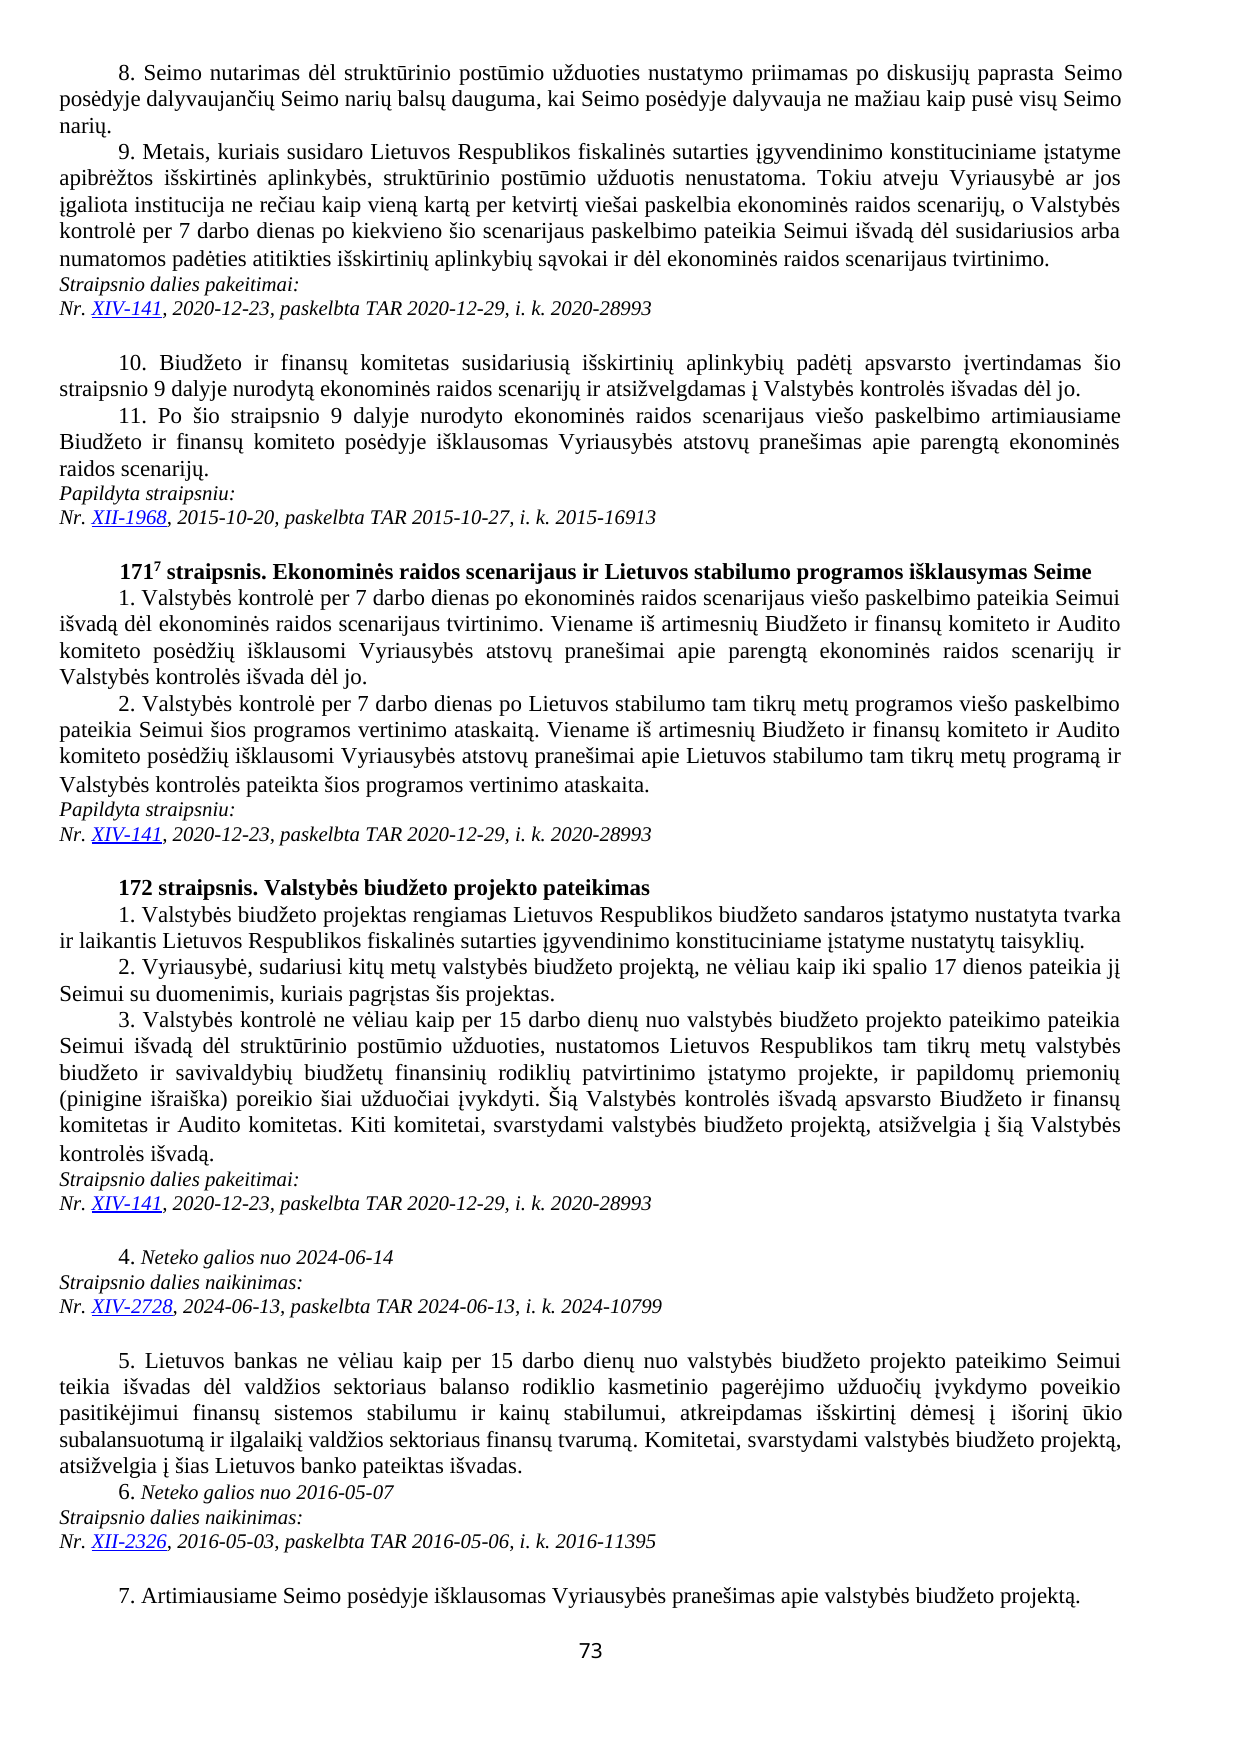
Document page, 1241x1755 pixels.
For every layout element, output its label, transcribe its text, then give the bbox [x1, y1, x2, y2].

text 6. Neteko galios nuo 2016-05-07 [59, 1478, 1122, 1505]
text Straipsnio dalies pakeitimai: [59, 272, 1122, 296]
text Straipsnio dalies naikinimas: [59, 1270, 1122, 1294]
text 5. Lietuvos bankas ne vėliau kaip per 15 darbo dienų nuo valstybės biudžeto projekto pateikimo Seimui teikia išvadas dėl valdžios sektoriaus balanso rodiklio kasmetinio pagerėjimo užduočių įvykdymo poveikio pasitikėjimui finansų sistemos stabilumu ir kainų stabilumui, atkreipdamas išskirtinį dėmesį į išorinį ūkio subalansuotumą ir ilgalaikį valdžios sektoriaus finansų tvarumą. Komitetai, svarstydami valstybės biudžeto projektą, atsižvelgia į šias Lietuvos banko pateiktas išvadas. [59, 1347, 1122, 1478]
text 4. Neteko galios nuo 2024-06-14 [59, 1243, 1122, 1270]
text Nr. XIV-141, 2020-12-23, paskelbta TAR 2020-12-29, i. k. 2020-28993 [59, 296, 1122, 320]
text Nr. XIV-141, 2020-12-23, paskelbta TAR 2020-12-29, i. k. 2020-28993 [59, 1191, 1122, 1215]
text 8. Seimo nutarimas dėl struktūrinio postūmio užduoties nustatymo priimamas po diskusijų paprasta Seimo posėdyje dalyvaujančių Seimo narių balsų dauguma, kai Seimo posėdyje dalyvauja ne mažiau kaip pusė visų Seimo narių. [59, 59, 1122, 138]
text Straipsnio dalies pakeitimai: [59, 1167, 1122, 1191]
text Straipsnio dalies naikinimas: [59, 1505, 1122, 1529]
text 10. Biudžeto ir finansų komitetas susidariusią išskirtinių aplinkybių padėtį apsvarsto įvertindamas šio straipsnio 9 dalyje nurodytą ekonominės raidos scenarijų ir atsižvelgdamas į Valstybės kontrolės išvadas dėl jo. [59, 349, 1122, 402]
text 2. Valstybės kontrolė per 7 darbo dienas po Lietuvos stabilumo tam tikrų metų programos viešo paskelbimo pateikia Seimui šios programos vertinimo ataskaitą. Viename iš artimesnių Biudžeto ir finansų komiteto ir Audito komiteto posėdžių išklausomi Vyriausybės atstovų pranešimai apie Lietuvos stabilumo tam tikrų metų programą ir Valstybės kontrolės pateikta šios programos vertinimo ataskaita. [59, 689, 1122, 797]
text 9. Metais, kuriais susidaro Lietuvos Respublikos fiskalinės sutarties įgyvendinimo konstituciniame įstatyme apibrėžtos išskirtinės aplinkybės, struktūrinio postūmio užduotis nenustatoma. Tokiu atveju Vyriausybė ar jos įgaliota institucija ne rečiau kaip vieną kartą per ketvirtį viešai paskelbia ekonominės raidos scenarijų, o Valstybės kontrolė per 7 darbo dienas po kiekvieno šio scenarijaus paskelbimo pateikia Seimui išvadą dėl susidariusios arba numatomos padėties atitikties išskirtinių aplinkybių sąvokai ir dėl ekonominės raidos scenarijaus tvirtinimo. [59, 138, 1122, 272]
text 1. Valstybės kontrolė per 7 darbo dienas po ekonominės raidos scenarijaus viešo paskelbimo pateikia Seimui išvadą dėl ekonominės raidos scenarijaus tvirtinimo. Viename iš artimesnių Biudžeto ir finansų komiteto ir Audito komiteto posėdžių išklausomi Vyriausybės atstovų pranešimai apie parengtą ekonominės raidos scenarijų ir Valstybės kontrolės išvada dėl jo. [59, 584, 1122, 689]
text 7. Artimiausiame Seimo posėdyje išklausomas Vyriausybės pranešimas apie valstybės biudžeto projektą. [59, 1582, 1122, 1608]
text Nr. XIV-141, 2020-12-23, paskelbta TAR 2020-12-29, i. k. 2020-28993 [59, 821, 1122, 846]
text 172 straipsnis. Valstybės biudžeto projekto pateikimas [59, 874, 1122, 901]
text 3. Valstybės kontrolė ne vėliau kaip per 15 darbo dienų nuo valstybės biudžeto projekto pateikimo pateikia Seimui išvadą dėl struktūrinio postūmio užduoties, nustatomos Lietuvos Respublikos tam tikrų metų valstybės biudžeto ir savivaldybių biudžetų finansinių rodiklių patvirtinimo įstatymo projekte, ir papildomų priemonių (pinigine išraiška) poreikio šiai užduočiai įvykdyti. Šią Valstybės kontrolės išvadą apsvarsto Biudžeto ir finansų komitetas ir Audito komitetas. Kiti komitetai, svarstydami valstybės biudžeto projektą, atsižvelgia į šią Valstybės kontrolės išvadą. [59, 1006, 1122, 1167]
text 11. Po šio straipsnio 9 dalyje nurodyto ekonominės raidos scenarijaus viešo paskelbimo artimiausiame Biudžeto ir finansų komiteto posėdyje išklausomas Vyriausybės atstovų pranešimas apie parengtą ekonominės raidos scenarijų. [59, 402, 1122, 481]
text 2. Vyriausybė, sudariusi kitų metų valstybės biudžeto projektą, ne vėliau kaip iki spalio 17 dienos pateikia jį Seimui su duomenimis, kuriais pagrįstas šis projektas. [59, 953, 1122, 1006]
text Papildyta straipsniu: [59, 797, 1122, 821]
text Papildyta straipsniu: [59, 481, 1122, 505]
text 1717 straipsnis. Ekonominės raidos scenarijaus ir Lietuvos stabilumo programos išklausymas Seime [119, 558, 1122, 584]
text 1. Valstybės biudžeto projektas rengiamas Lietuvos Respublikos biudžeto sandaros įstatymo nustatyta tvarka ir laikantis Lietuvos Respublikos fiskalinės sutarties įgyvendinimo konstituciniame įstatyme nustatytų taisyklių. [59, 901, 1122, 953]
text Nr. XIV-2728, 2024-06-13, paskelbta TAR 2024-06-13, i. k. 2024-10799 [59, 1294, 1122, 1318]
text Nr. XII-1968, 2015-10-20, paskelbta TAR 2015-10-27, i. k. 2015-16913 [59, 505, 1122, 529]
text Nr. XII-2326, 2016-05-03, paskelbta TAR 2016-05-06, i. k. 2016-11395 [59, 1529, 1122, 1553]
